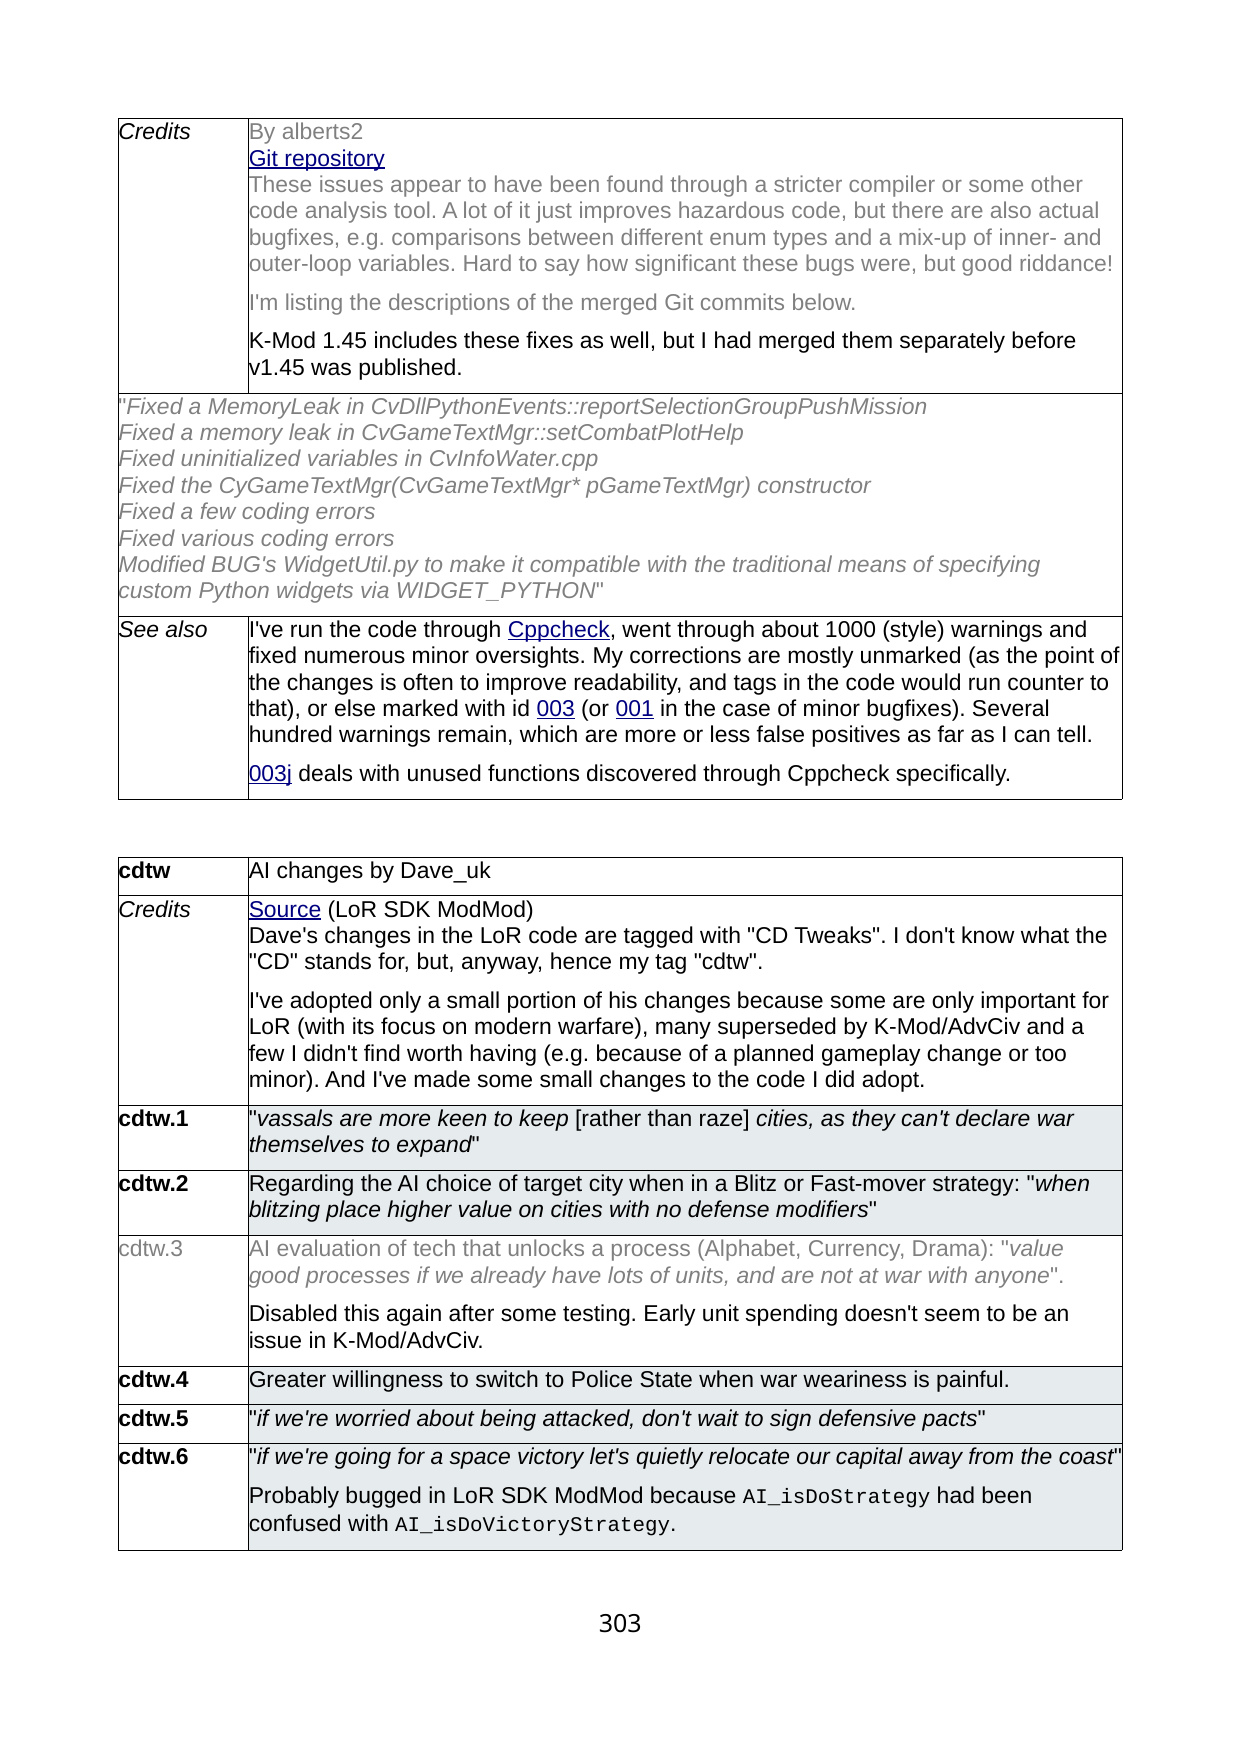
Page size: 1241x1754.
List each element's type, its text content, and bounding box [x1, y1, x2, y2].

table_cell Credits [119, 119, 248, 393]
table_cell By alberts2 Git repository These issues appear to have been found through a stricter compiler or some other code analysis tool. A lot of it just improves hazardous code, but there are also actual bugfixes, e.g. comparisons between different enum types and a mix-up of inner- and outer-loop variables. Hard to say how significant these bugs were, but good riddance! I'm listing the descriptions of the merged Git commits below. K-Mod 1.45 includes these fixes as well, but I had merged them separately before v1.45 was published. [249, 119, 1122, 393]
table_cell cdtw.4 [119, 1367, 248, 1404]
table_cell Regarding the AI choice of target city when in a Blitz or Fast-mover strategy: "when blitzing place higher value on cities with no defense modifiers" [249, 1171, 1122, 1235]
table_cell cdtw.6 [119, 1444, 248, 1550]
table_cell See also [119, 617, 248, 799]
table_cell I've run the code through Cppcheck, went through about 1000 (style) warnings and fixed numerous minor oversights. My corrections are mostly unmarked (as the point of the changes is often to improve readability, and tags in the code would run counter to that), or else marked with id 003 (or 001 in the case of minor bugfixes). Several hundred warnings remain, which are more or less false positives as far as I can tell. 003j deals with unused functions discovered through Cppcheck specifically. [249, 617, 1122, 799]
table_cell "Fixed a MemoryLeak in CvDllPythonEvents::reportSelectionGroupPushMission Fixed a memory leak in CvGameTextMgr::setCombatPlotHelp Fixed uninitialized variables in CvInfoWater.cpp Fixed the CyGameTextMgr(CvGameTextMgr* pGameTextMgr) constructor Fixed a few coding errors Fixed various coding errors Modified BUG's WidgetUtil.py to make it compatible with the traditional means of specifying custom Python widgets via WIDGET_PYTHON" [119, 394, 1122, 616]
table_cell Greater willingness to switch to Police State when war weariness is painful. [249, 1367, 1122, 1404]
table_header cdtw [119, 858, 248, 895]
table_cell "if we're worried about being attacked, don't wait to sign defensive pacts" [249, 1405, 1122, 1443]
table_cell cdtw.2 [119, 1171, 248, 1235]
table_cell AI evaluation of tech that unlocks a process (Alphabet, Currency, Drama): "value good processes if we already have lots of units, and are not at war with anyone". Disabled this again after some testing. Early unit spending doesn't seem to be an issue in K-Mod/AdvCiv. [249, 1236, 1122, 1366]
table_cell Credits [119, 896, 248, 1105]
table_cell cdtw.5 [119, 1405, 248, 1443]
table_cell cdtw.3 [119, 1236, 248, 1366]
table_cell Source (LoR SDK ModMod) Dave's changes in the LoR code are tagged with "CD Tweaks". I don't know what the "CD" stands for, but, anyway, hence my tag "cdtw". I've adopted only a small portion of his changes because some are only important for LoR (with its focus on modern warfare), many superseded by K-Mod/AdvCiv and a few I didn't find worth having (e.g. because of a planned gameplay change or too minor). And I've made some small changes to the code I did adopt. [249, 896, 1122, 1105]
table_cell "vassals are more keen to keep [rather than raze] cities, as they can't declare war themselves to expand" [249, 1106, 1122, 1170]
table_cell "if we're going for a space victory let's quietly relocate our capital away from the coast" Probably bugged in LoR SDK ModMod because AI_isDoStrategy had been confused with AI_isDoVictoryStrategy. [249, 1444, 1122, 1550]
table_cell cdtw.1 [119, 1106, 248, 1170]
table_header AI changes by Dave_uk [249, 858, 1122, 895]
